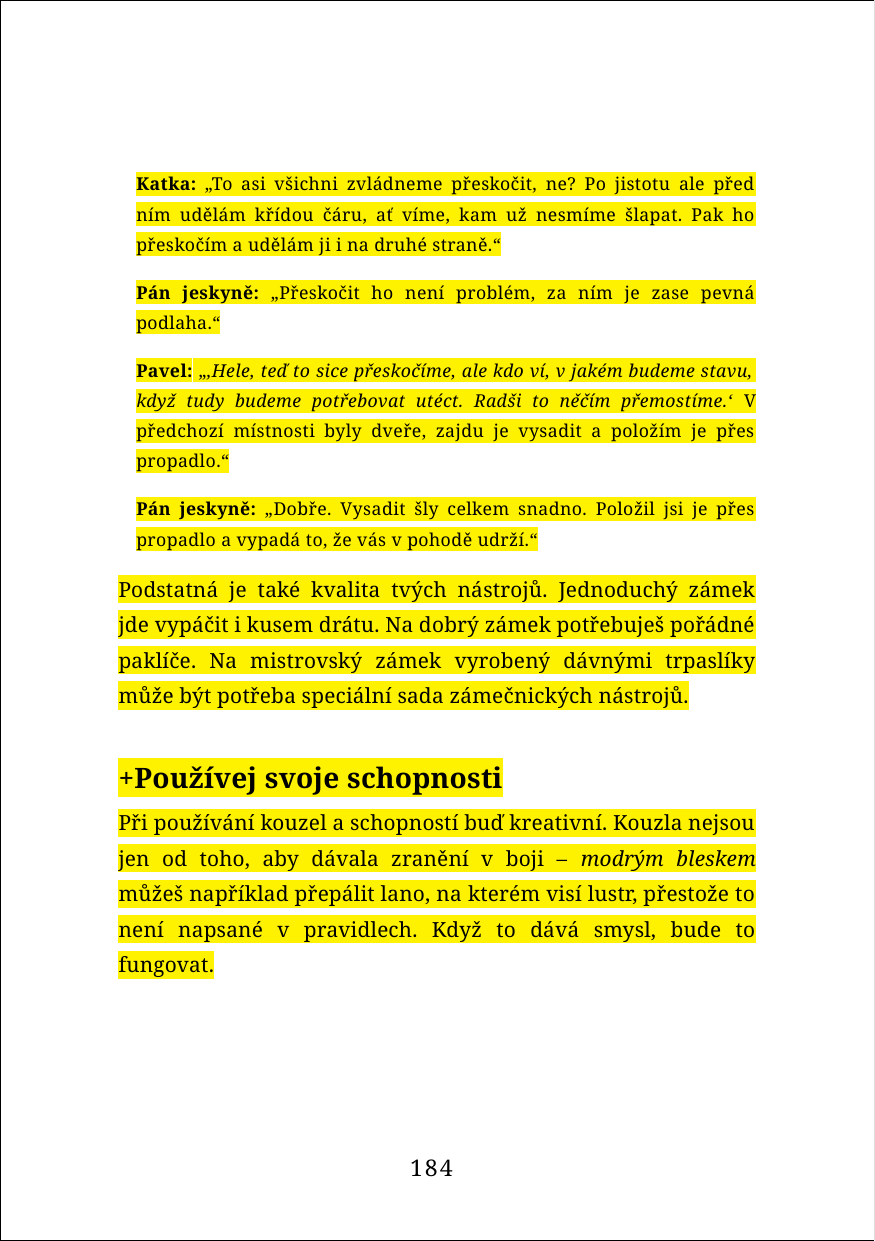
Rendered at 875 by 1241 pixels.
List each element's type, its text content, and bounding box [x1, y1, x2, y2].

subtitle +Používej svoje schopnosti [118, 758, 756, 797]
text Pán jeskyně: „Přeskočit ho není problém, za ním je zase pevná podlaha.“ [136, 280, 756, 334]
text Při používání kouzel a schopností buď kreativní. Kouzla nejsou jen od toho, aby dávala zranění v boji – modrým bleskem můžeš například přepálit lano, na kterém visí lustr, přestože to není napsané v pravidlech. Když to dává smysl, bude to fungovat. [118, 808, 756, 979]
text Pán jeskyně: „Dobře. Vysadit šly celkem snadno. Položil jsi je přes propadlo a vypadá to, že vás v pohodě udrží.“ [136, 497, 756, 551]
text Podstatná je také kvalita tvých nástrojů. Jednoduchý zámek jde vypáčit i kusem drátu. Na dobrý zámek potřebuješ pořádné paklíče. Na mistrovský zámek vyrobený dávnými trpaslíky může být potřeba speciální sada zámečnických nástrojů. [118, 575, 756, 710]
text Katka: „To asi všichni zvládneme přeskočit, ne? Po jistotu ale před ním udělám křídou čáru, ať víme, kam už nesmíme šlapat. Pak ho přeskočím a udělám ji i na druhé straně.“ [136, 172, 756, 256]
text Pavel: „‚Hele, teď to sice přeskočíme, ale kdo ví, v jakém budeme stavu, když tudy budeme potřebovat utéct. Radši to něčím přemostíme.‘ V předchozí místnosti byly dveře, zajdu je vysadit a položím je přes propadlo.“ [136, 358, 756, 473]
